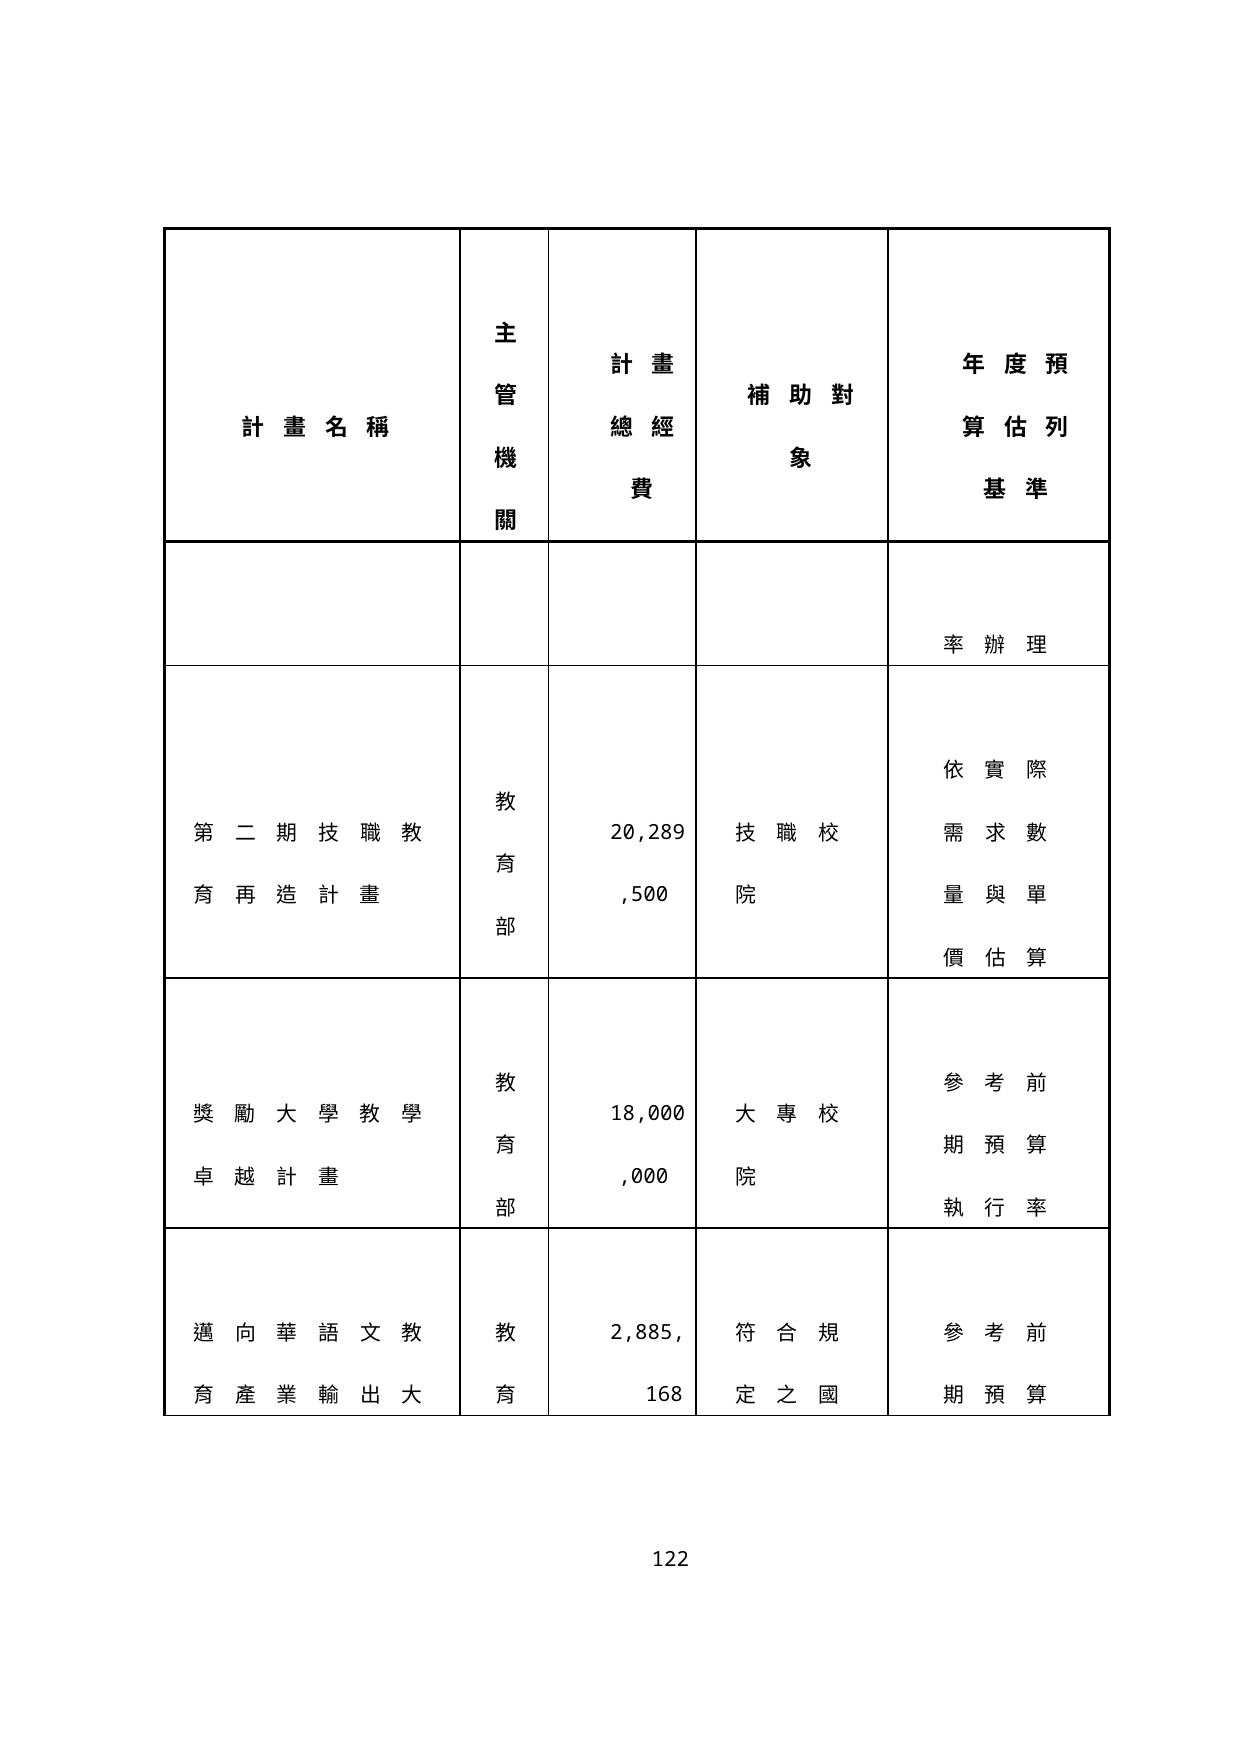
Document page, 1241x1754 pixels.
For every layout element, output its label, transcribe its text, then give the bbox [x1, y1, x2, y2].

table_header 年度預算估列基準 [889, 230, 1108, 540]
table_header 主管機關 [461, 230, 548, 540]
table_cell 符合規定之國 [697, 1229, 887, 1415]
table_cell 2,885,168 [549, 1229, 695, 1415]
table_cell [549, 543, 695, 665]
table_cell [461, 543, 548, 665]
table_cell 依實際需求數量與單價估算 [889, 666, 1108, 977]
table_cell [697, 543, 887, 665]
table_header 計畫總經費 [549, 230, 695, 540]
table_header 計畫名稱 [166, 230, 459, 540]
table_cell 率辦理 [889, 543, 1108, 665]
table_cell 教育 [461, 1229, 548, 1415]
table_cell 邁向華語文教育產業輸出大 [166, 1229, 459, 1415]
table_cell 參考前期預算 [889, 1229, 1108, 1415]
table_cell 教育部 [461, 666, 548, 977]
table_cell 教育部 [461, 979, 548, 1227]
table_header 補助對象 [697, 230, 887, 540]
table_cell 第二期技職教育再造計畫 [166, 666, 459, 977]
table_cell [166, 543, 459, 665]
table_cell 參考前期預算執行率 [889, 979, 1108, 1227]
table_cell 大專校院 [697, 979, 887, 1227]
table_cell 技職校院 [697, 666, 887, 977]
table_cell 20,289,500 [549, 666, 695, 977]
table_cell 18,000,000 [549, 979, 695, 1227]
table_cell 獎勵大學教學卓越計畫 [166, 979, 459, 1227]
